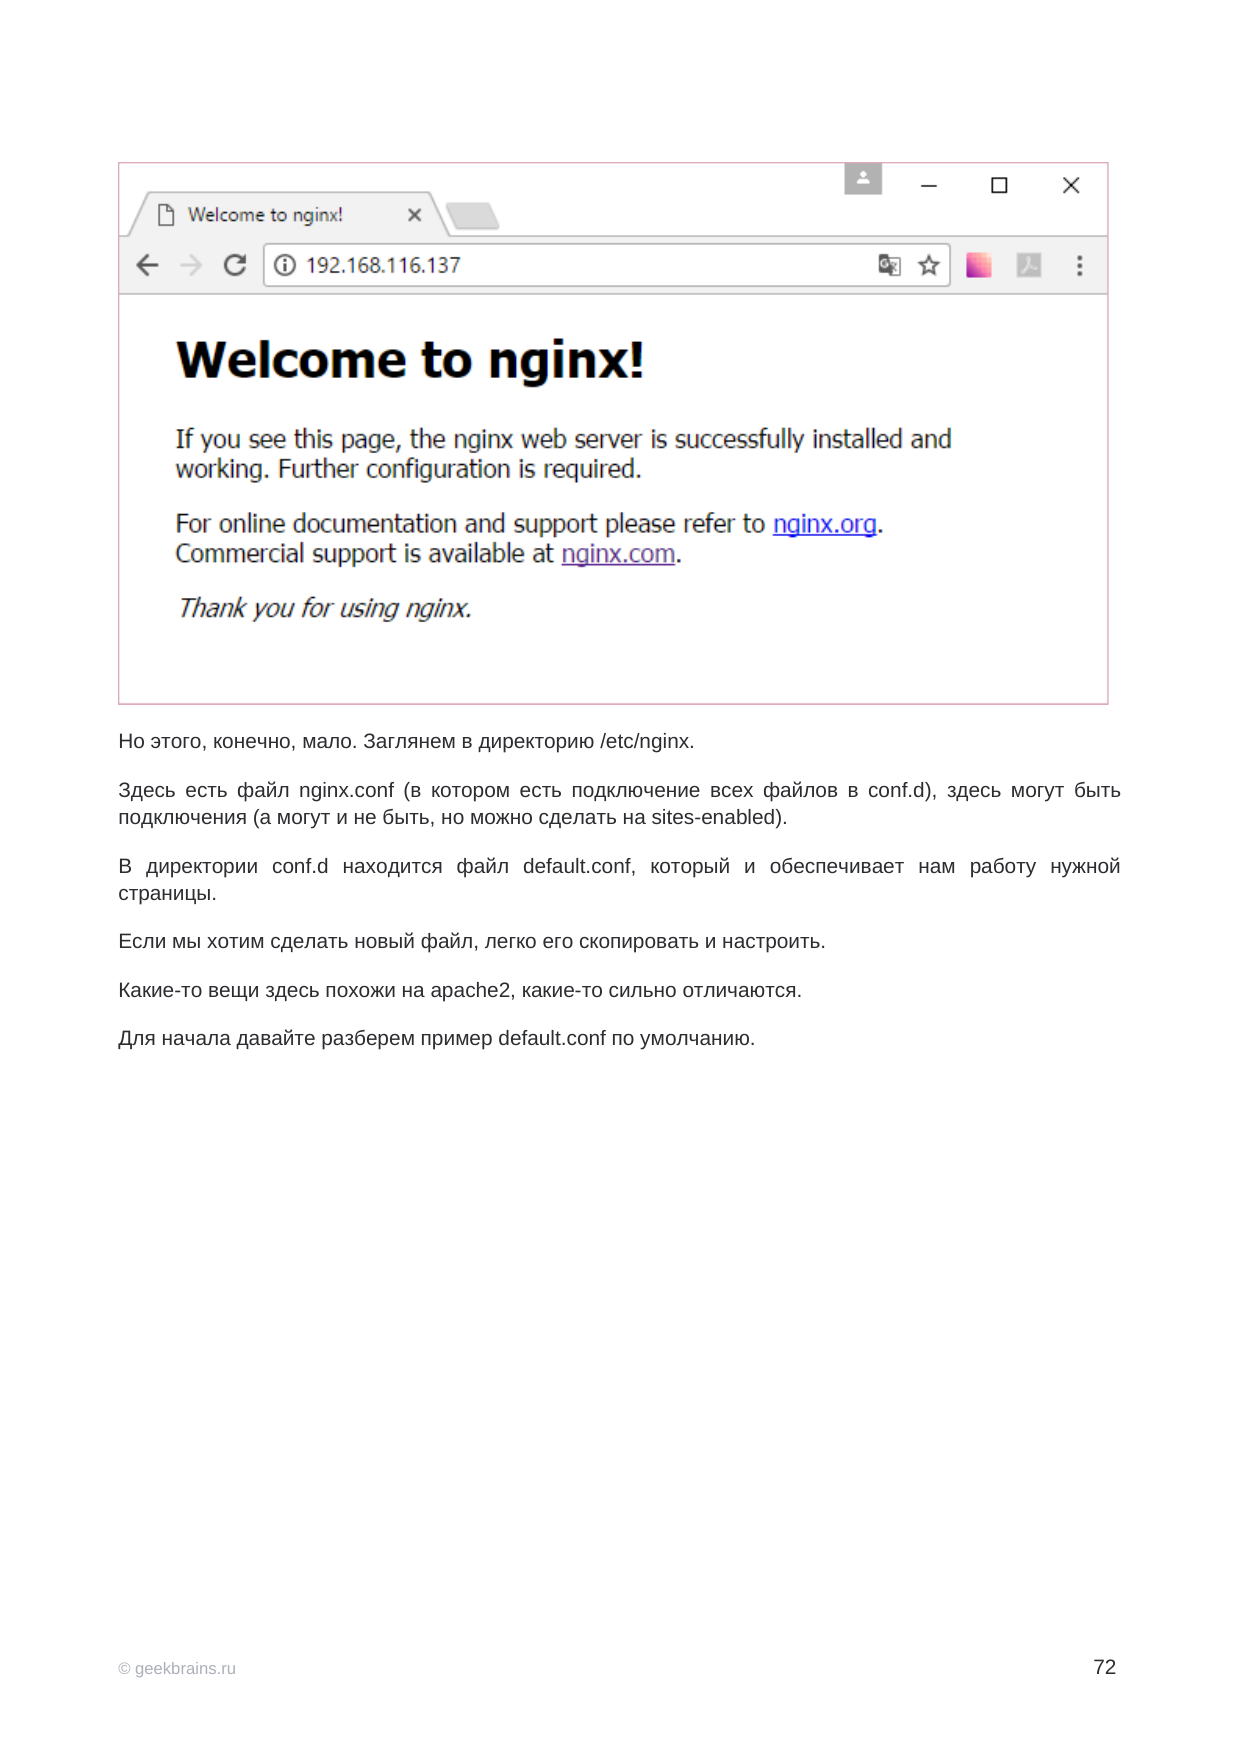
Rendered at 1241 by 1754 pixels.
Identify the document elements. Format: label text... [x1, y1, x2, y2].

text Для начала давайте разберем пример default.conf по умолчанию. [118, 1026, 1122, 1050]
text Здесь есть файл nginx.conf (в котором есть подключение всех файлов в conf.d), здесь могут быть подключения (а могут и не быть, но можно сделать на sites-enabled). [118, 778, 1122, 829]
text В директории conf.d находится файл default.conf, который и обеспечивает нам работу нужной страницы. [118, 853, 1122, 905]
text Если мы хотим сделать новый файл, легко его скопировать и настроить. [118, 929, 1122, 953]
text Но этого, конечно, мало. Заглянем в директорию /etc/nginx. [118, 729, 1122, 753]
picture [118, 162, 1109, 705]
text Какие-то вещи здесь похожи на apache2, какие-то сильно отличаются. [118, 978, 1122, 1002]
